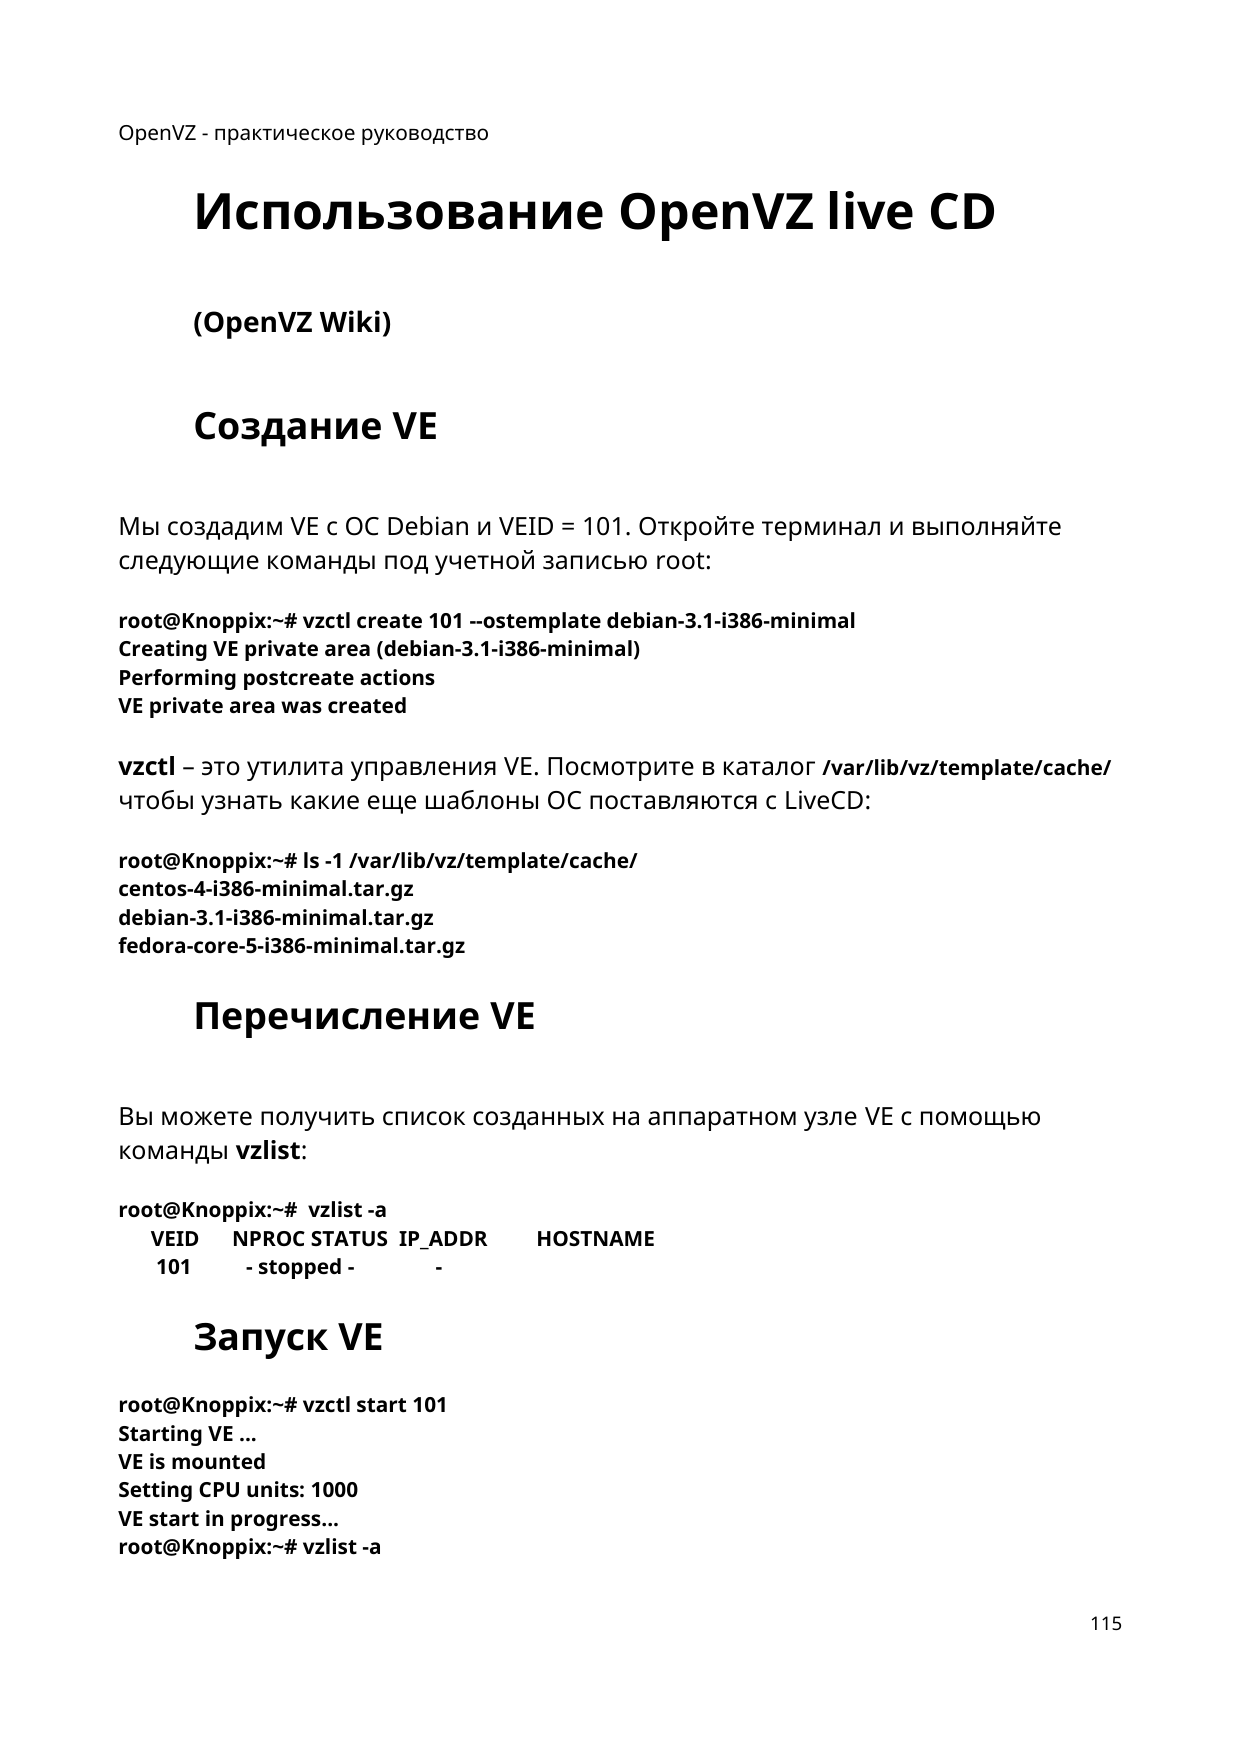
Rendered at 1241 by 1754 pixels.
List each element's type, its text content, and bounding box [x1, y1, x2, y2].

text VE private area was created [118, 691, 1122, 719]
text Performing postcreate actions [118, 663, 1122, 691]
text root@Knoppix:~# vzctl start 101 [118, 1390, 1122, 1419]
text root@Knoppix:~# ls -1 /var/lib/vz/template/cache/ [118, 846, 1122, 874]
text VE start in progress... [118, 1504, 1122, 1532]
text fedora-core-5-i386-minimal.tar.gz [118, 931, 1122, 960]
subtitle Перечисление VE [118, 989, 1122, 1040]
text Мы создадим VE с ОС Debian и VEID = 101. Откройте терминал и выполняйте следующие команды под учетной записью root: [118, 508, 1122, 577]
text Creating VE private area (debian-3.1-i386-minimal) [118, 634, 1122, 663]
subtitle Использование OpenVZ live CD [118, 176, 1122, 244]
text root@Knoppix:~# vzctl create 101 --ostemplate debian-3.1-i386-minimal [118, 606, 1122, 634]
subtitle (OpenVZ Wiki) [118, 302, 1122, 341]
text Starting VE ... [118, 1419, 1122, 1447]
text Setting CPU units: 1000 [118, 1476, 1122, 1504]
text debian-3.1-i386-minimal.tar.gz [118, 903, 1122, 931]
text root@Knoppix:~# vzlist -a [118, 1196, 1122, 1224]
text vzctl – это утилита управления VE. Посмотрите в каталог /var/lib/vz/template/cache/ чтобы узнать какие еще шаблоны ОС поставляются с LiveCD: [118, 749, 1122, 817]
subtitle Создание VE [118, 399, 1122, 450]
subtitle Запуск VE [118, 1310, 1122, 1361]
text VEID NPROC STATUS IP_ADDR HOSTNAME [118, 1224, 1122, 1252]
text Вы можете получить список созданных на аппаратном узле VE с помощью команды vzlist: [118, 1098, 1122, 1166]
text 101 - stopped - - [118, 1252, 1122, 1281]
text centos-4-i386-minimal.tar.gz [118, 874, 1122, 903]
text root@Knoppix:~# vzlist -a [118, 1532, 1122, 1561]
text VE is mounted [118, 1447, 1122, 1476]
